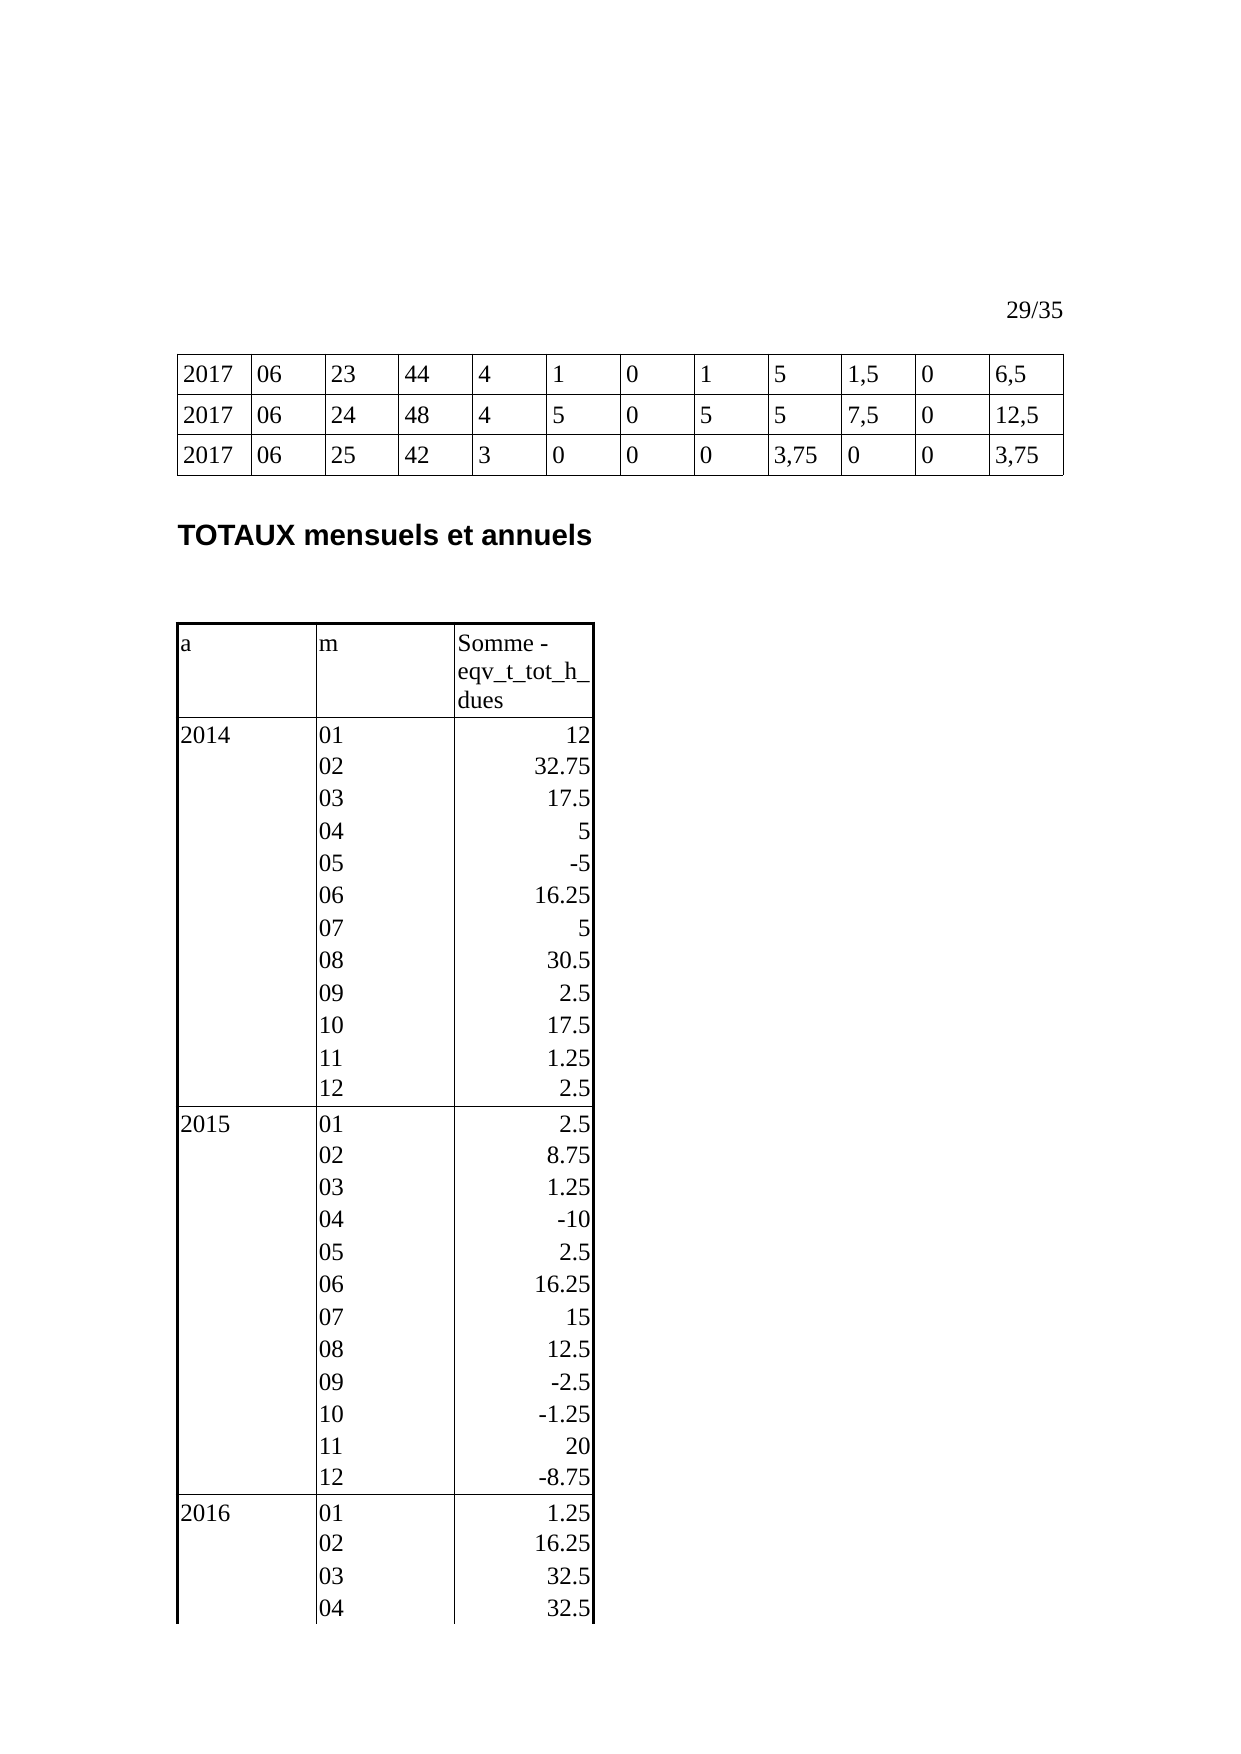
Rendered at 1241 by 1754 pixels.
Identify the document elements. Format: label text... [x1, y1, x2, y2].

table_cell [179, 1009, 316, 1041]
table_cell 06 [317, 879, 454, 911]
table_cell 5 [455, 911, 592, 944]
table_cell 0 [842, 435, 915, 474]
table_cell 03 [317, 1559, 454, 1592]
table_cell 17,5 [455, 1009, 592, 1041]
table_cell 3,75 [990, 435, 1063, 474]
table_cell [179, 879, 316, 911]
table_cell 02 [317, 1527, 454, 1559]
table_cell 01 [317, 718, 454, 749]
table_cell [179, 976, 316, 1008]
table_cell [179, 1527, 316, 1559]
table_cell 0 [916, 355, 989, 394]
table_cell 08 [317, 944, 454, 976]
table_cell 16,25 [455, 879, 592, 911]
table_cell 11 [317, 1430, 454, 1462]
table_cell 03 [317, 782, 454, 814]
table_cell 23 [326, 355, 398, 394]
table_cell -1,25 [455, 1397, 592, 1429]
table_cell 2,5 [455, 1073, 592, 1106]
table_cell 44 [399, 355, 472, 394]
table_header m [317, 625, 454, 717]
table_cell 0 [547, 435, 620, 474]
table_cell 10 [317, 1009, 454, 1041]
table_cell 0 [916, 435, 989, 474]
table_cell [179, 1041, 316, 1073]
table_cell -2,5 [455, 1365, 592, 1397]
table_cell [179, 944, 316, 976]
table_cell 30,5 [455, 944, 592, 976]
table_cell 42 [399, 435, 472, 474]
table_cell 07 [317, 1300, 454, 1332]
table_cell 0 [621, 395, 694, 434]
table_cell 12 [317, 1462, 454, 1494]
table_cell 16,25 [455, 1527, 592, 1559]
table_cell 0 [695, 435, 768, 474]
table_cell 2,5 [455, 1235, 592, 1268]
table_cell 2016 [179, 1495, 316, 1527]
table_cell 04 [317, 814, 454, 846]
table_cell [179, 814, 316, 846]
table_cell 02 [317, 749, 454, 782]
table_cell [179, 749, 316, 782]
table_cell [179, 1430, 316, 1462]
table_cell 32,5 [455, 1592, 592, 1624]
table_cell 5 [769, 395, 841, 434]
table_cell 1,5 [842, 355, 915, 394]
table_cell 10 [317, 1397, 454, 1429]
table_cell 4 [473, 395, 546, 434]
table_cell [179, 1333, 316, 1365]
table_cell 2,5 [455, 976, 592, 1008]
table_cell [179, 911, 316, 944]
table_cell 2014 [179, 718, 316, 749]
table_cell 0 [621, 355, 694, 394]
table_cell 5 [695, 395, 768, 434]
table_cell 12 [317, 1073, 454, 1106]
table_cell 07 [317, 911, 454, 944]
table_cell 25 [326, 435, 398, 474]
table_cell 0 [916, 395, 989, 434]
table_cell -5 [455, 846, 592, 879]
table_cell 5 [769, 355, 841, 394]
table_cell 02 [317, 1138, 454, 1170]
table_cell 08 [317, 1333, 454, 1365]
table_cell [179, 1365, 316, 1397]
table_cell [179, 1559, 316, 1592]
table_cell 03 [317, 1170, 454, 1203]
table_cell 12 [455, 718, 592, 749]
table_cell 1,25 [455, 1041, 592, 1073]
table_cell 06 [252, 435, 325, 474]
table_cell [179, 1397, 316, 1429]
table_cell 32,75 [455, 749, 592, 782]
table_cell 06 [252, 395, 325, 434]
table_cell 2017 [178, 355, 251, 394]
table_cell 6,5 [990, 355, 1063, 394]
table_cell 09 [317, 1365, 454, 1397]
table_cell 12,5 [455, 1333, 592, 1365]
table_cell 3,75 [769, 435, 841, 474]
table_cell [179, 846, 316, 879]
table_cell 24 [326, 395, 398, 434]
table_cell [179, 1138, 316, 1170]
table_cell 04 [317, 1203, 454, 1235]
table_cell 32,5 [455, 1559, 592, 1592]
table_cell 8,75 [455, 1138, 592, 1170]
table_cell 01 [317, 1495, 454, 1527]
table_cell 1,25 [455, 1495, 592, 1527]
table_cell 1 [547, 355, 620, 394]
table_cell 09 [317, 976, 454, 1008]
table_cell 4 [473, 355, 546, 394]
table_cell [179, 782, 316, 814]
table_cell 2,5 [455, 1107, 592, 1138]
table_cell [179, 1235, 316, 1268]
table_cell [179, 1592, 316, 1624]
table_cell 06 [317, 1268, 454, 1300]
table_cell 2015 [179, 1107, 316, 1138]
subtitle TOTAUX mensuels et annuels [177, 518, 1063, 552]
table_cell [179, 1073, 316, 1106]
table_cell 12,5 [990, 395, 1063, 434]
table_cell 05 [317, 846, 454, 879]
table_cell 3 [473, 435, 546, 474]
table_cell 11 [317, 1041, 454, 1073]
table_cell 01 [317, 1107, 454, 1138]
table_cell [179, 1300, 316, 1332]
table_cell -8,75 [455, 1462, 592, 1494]
table_cell [179, 1203, 316, 1235]
table_cell [179, 1462, 316, 1494]
table_cell [179, 1170, 316, 1203]
table_header Somme - eqv_t_tot_h_dues [455, 625, 592, 717]
table_cell 1,25 [455, 1170, 592, 1203]
table_cell 2017 [178, 395, 251, 434]
table_cell 0 [621, 435, 694, 474]
table_cell 7,5 [842, 395, 915, 434]
table_cell 04 [317, 1592, 454, 1624]
table_cell -10 [455, 1203, 592, 1235]
table_cell [179, 1268, 316, 1300]
table_cell 2017 [178, 435, 251, 474]
table_cell 48 [399, 395, 472, 434]
table_header a [179, 625, 316, 717]
table_cell 5 [547, 395, 620, 434]
table_cell 16,25 [455, 1268, 592, 1300]
table_cell 20 [455, 1430, 592, 1462]
table_cell 15 [455, 1300, 592, 1332]
table_cell 5 [455, 814, 592, 846]
table_cell 05 [317, 1235, 454, 1268]
table_cell 06 [252, 355, 325, 394]
table_cell 1 [695, 355, 768, 394]
table_cell 17,5 [455, 782, 592, 814]
